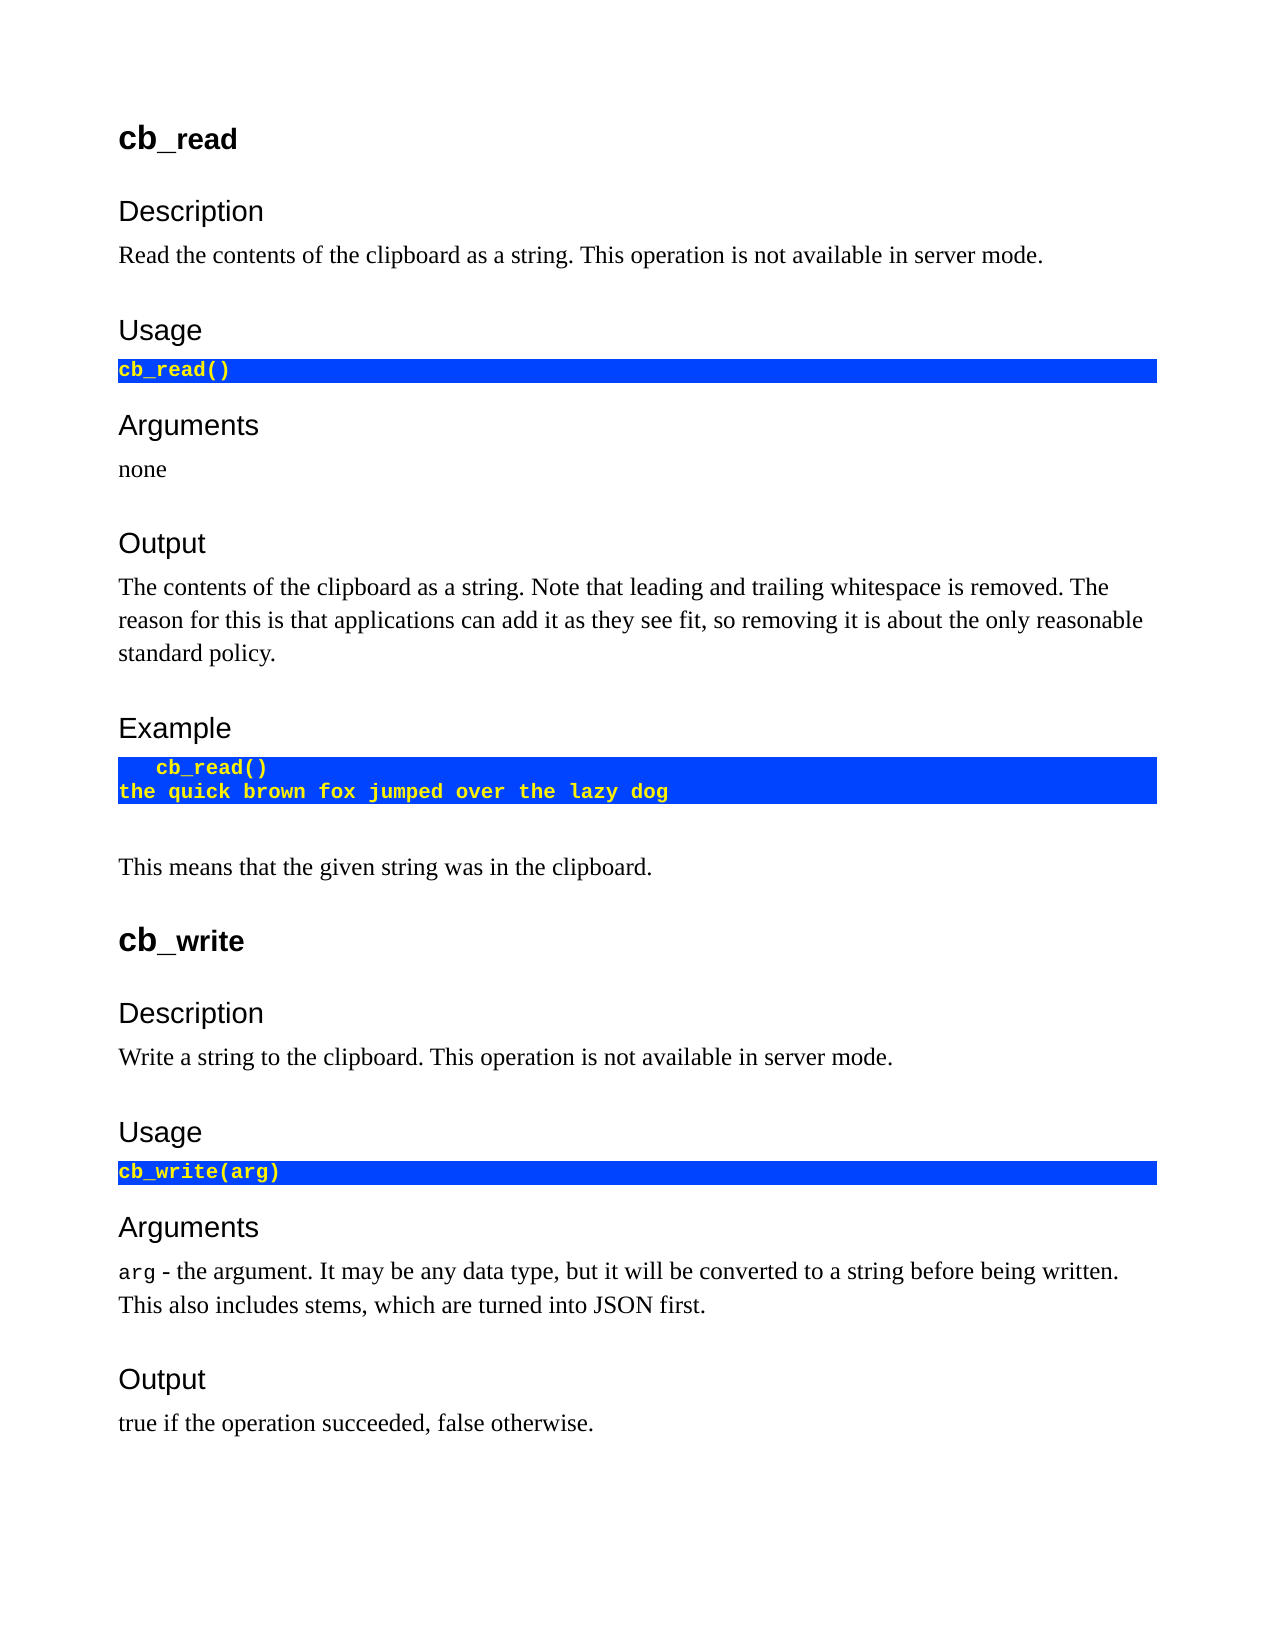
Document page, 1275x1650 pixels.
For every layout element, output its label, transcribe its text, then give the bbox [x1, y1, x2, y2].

subtitle Description [118, 996, 1157, 1030]
text cb_write(arg) [118, 1161, 1157, 1185]
subtitle Output [118, 526, 1157, 560]
subtitle Arguments [118, 408, 1157, 441]
subtitle cb_write [118, 920, 1157, 959]
text none [118, 454, 1157, 482]
subtitle Usage [118, 1115, 1157, 1149]
text The contents of the clipboard as a string. Note that leading and trailing whitespace is removed. The reason for this is that applications can add it as they see fit, so removing it is about the only reasonable standard policy. [118, 572, 1157, 667]
text Read the contents of the clipboard as a string. This operation is not available in server mode. [118, 240, 1157, 269]
subtitle Arguments [118, 1210, 1157, 1243]
subtitle Example [118, 711, 1157, 744]
text Write a string to the clipboard. This operation is not available in server mode. [118, 1042, 1157, 1071]
text cb_read() [118, 359, 1157, 383]
subtitle Description [118, 194, 1157, 228]
text This means that the given string was in the clipboard. [118, 852, 1157, 881]
text true if the operation succeeded, false otherwise. [118, 1408, 1157, 1437]
text the quick brown fox jumped over the lazy dog [118, 781, 1157, 804]
text cb_read() [118, 757, 1157, 781]
subtitle Output [118, 1362, 1157, 1396]
text arg - the argument. It may be any data type, but it will be converted to a string before being written. This also includes stems, which are turned into JSON first. [118, 1256, 1157, 1318]
subtitle cb_read [118, 118, 1157, 157]
subtitle Usage [118, 313, 1157, 346]
